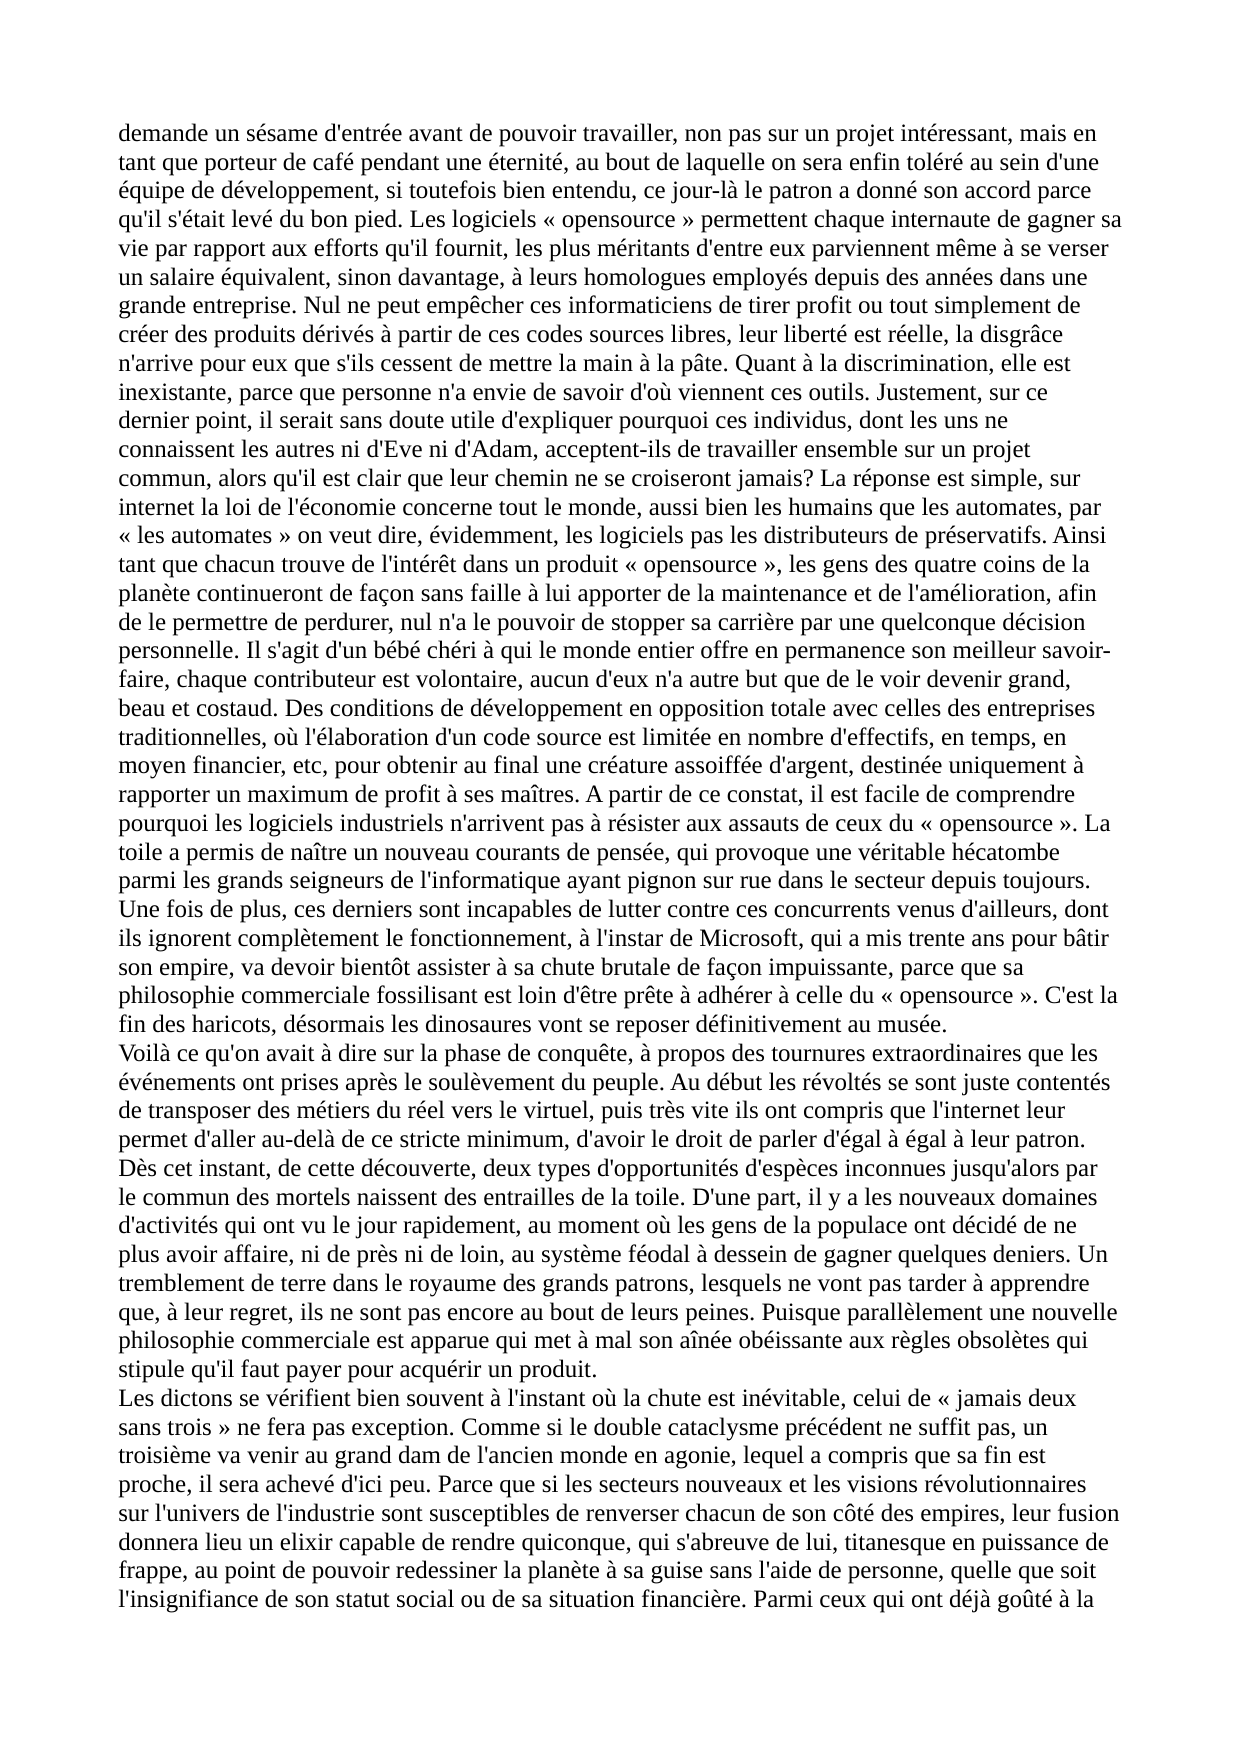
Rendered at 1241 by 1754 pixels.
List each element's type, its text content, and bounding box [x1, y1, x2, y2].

text demande un sésame d'entrée avant de pouvoir travailler, non pas sur un projet intéressant, mais en tant que porteur de café pendant une éternité, au bout de laquelle on sera enfin toléré au sein d'une équipe de développement, si toutefois bien entendu, ce jour-là le patron a donné son accord parce qu'il s'était levé du bon pied. Les logiciels « opensource » permettent chaque internaute de gagner sa vie par rapport aux efforts qu'il fournit, les plus méritants d'entre eux parviennent même à se verser un salaire équivalent, sinon davantage, à leurs homologues employés depuis des années dans une grande entreprise. Nul ne peut empêcher ces informaticiens de tirer profit ou tout simplement de créer des produits dérivés à partir de ces codes sources libres, leur liberté est réelle, la disgrâce n'arrive pour eux que s'ils cessent de mettre la main à la pâte. Quant à la discrimination, elle est inexistante, parce que personne n'a envie de savoir d'où viennent ces outils. Justement, sur ce dernier point, il serait sans doute utile d'expliquer pourquoi ces individus, dont les uns ne connaissent les autres ni d'Eve ni d'Adam, acceptent-ils de travailler ensemble sur un projet commun, alors qu'il est clair que leur chemin ne se croiseront jamais? La réponse est simple, sur internet la loi de l'économie concerne tout le monde, aussi bien les humains que les automates, par « les automates » on veut dire, évidemment, les logiciels pas les distributeurs de préservatifs. Ainsi tant que chacun trouve de l'intérêt dans un produit « opensource », les gens des quatre coins de la planète continueront de façon sans faille à lui apporter de la maintenance et de l'amélioration, afin de le permettre de perdurer, nul n'a le pouvoir de stopper sa carrière par une quelconque décision personnelle. Il s'agit d'un bébé chéri à qui le monde entier offre en permanence son meilleur savoir-faire, chaque contributeur est volontaire, aucun d'eux n'a autre but que de le voir devenir grand, beau et costaud. Des conditions de développement en opposition totale avec celles des entreprises traditionnelles, où l'élaboration d'un code source est limitée en nombre d'effectifs, en temps, en moyen financier, etc, pour obtenir au final une créature assoiffée d'argent, destinée uniquement à rapporter un maximum de profit à ses maîtres. A partir de ce constat, il est facile de comprendre pourquoi les logiciels industriels n'arrivent pas à résister aux assauts de ceux du « opensource ». La toile a permis de naître un nouveau courants de pensée, qui provoque une véritable hécatombe parmi les grands seigneurs de l'informatique ayant pignon sur rue dans le secteur depuis toujours. Une fois de plus, ces derniers sont incapables de lutter contre ces concurrents venus d'ailleurs, dont ils ignorent complètement le fonctionnement, à l'instar de Microsoft, qui a mis trente ans pour bâtir son empire, va devoir bientôt assister à sa chute brutale de façon impuissante, parce que sa philosophie commerciale fossilisant est loin d'être prête à adhérer à celle du « opensource ». C'est la fin des haricots, désormais les dinosaures vont se reposer définitivement au musée. [118, 118, 1122, 1038]
text Voilà ce qu'on avait à dire sur la phase de conquête, à propos des tournures extraordinaires que les événements ont prises après le soulèvement du peuple. Au début les révoltés se sont juste contentés de transposer des métiers du réel vers le virtuel, puis très vite ils ont compris que l'internet leur permet d'aller au-delà de ce stricte minimum, d'avoir le droit de parler d'égal à égal à leur patron. Dès cet instant, de cette découverte, deux types d'opportunités d'espèces inconnues jusqu'alors par le commun des mortels naissent des entrailles de la toile. D'une part, il y a les nouveaux domaines d'activités qui ont vu le jour rapidement, au moment où les gens de la populace ont décidé de ne plus avoir affaire, ni de près ni de loin, au système féodal à dessein de gagner quelques deniers. Un tremblement de terre dans le royaume des grands patrons, lesquels ne vont pas tarder à apprendre que, à leur regret, ils ne sont pas encore au bout de leurs peines. Puisque parallèlement une nouvelle philosophie commerciale est apparue qui met à mal son aînée obéissante aux règles obsolètes qui stipule qu'il faut payer pour acquérir un produit. [118, 1038, 1122, 1383]
text Les dictons se vérifient bien souvent à l'instant où la chute est inévitable, celui de « jamais deux sans trois » ne fera pas exception. Comme si le double cataclysme précédent ne suffit pas, un troisième va venir au grand dam de l'ancien monde en agonie, lequel a compris que sa fin est proche, il sera achevé d'ici peu. Parce que si les secteurs nouveaux et les visions révolutionnaires sur l'univers de l'industrie sont susceptibles de renverser chacun de son côté des empires, leur fusion donnera lieu un elixir capable de rendre quiconque, qui s'abreuve de lui, titanesque en puissance de frappe, au point de pouvoir redessiner la planète à sa guise sans l'aide de personne, quelle que soit l'insignifiance de son statut social ou de sa situation financière. Parmi ceux qui ont déjà goûté à la [118, 1383, 1122, 1613]
